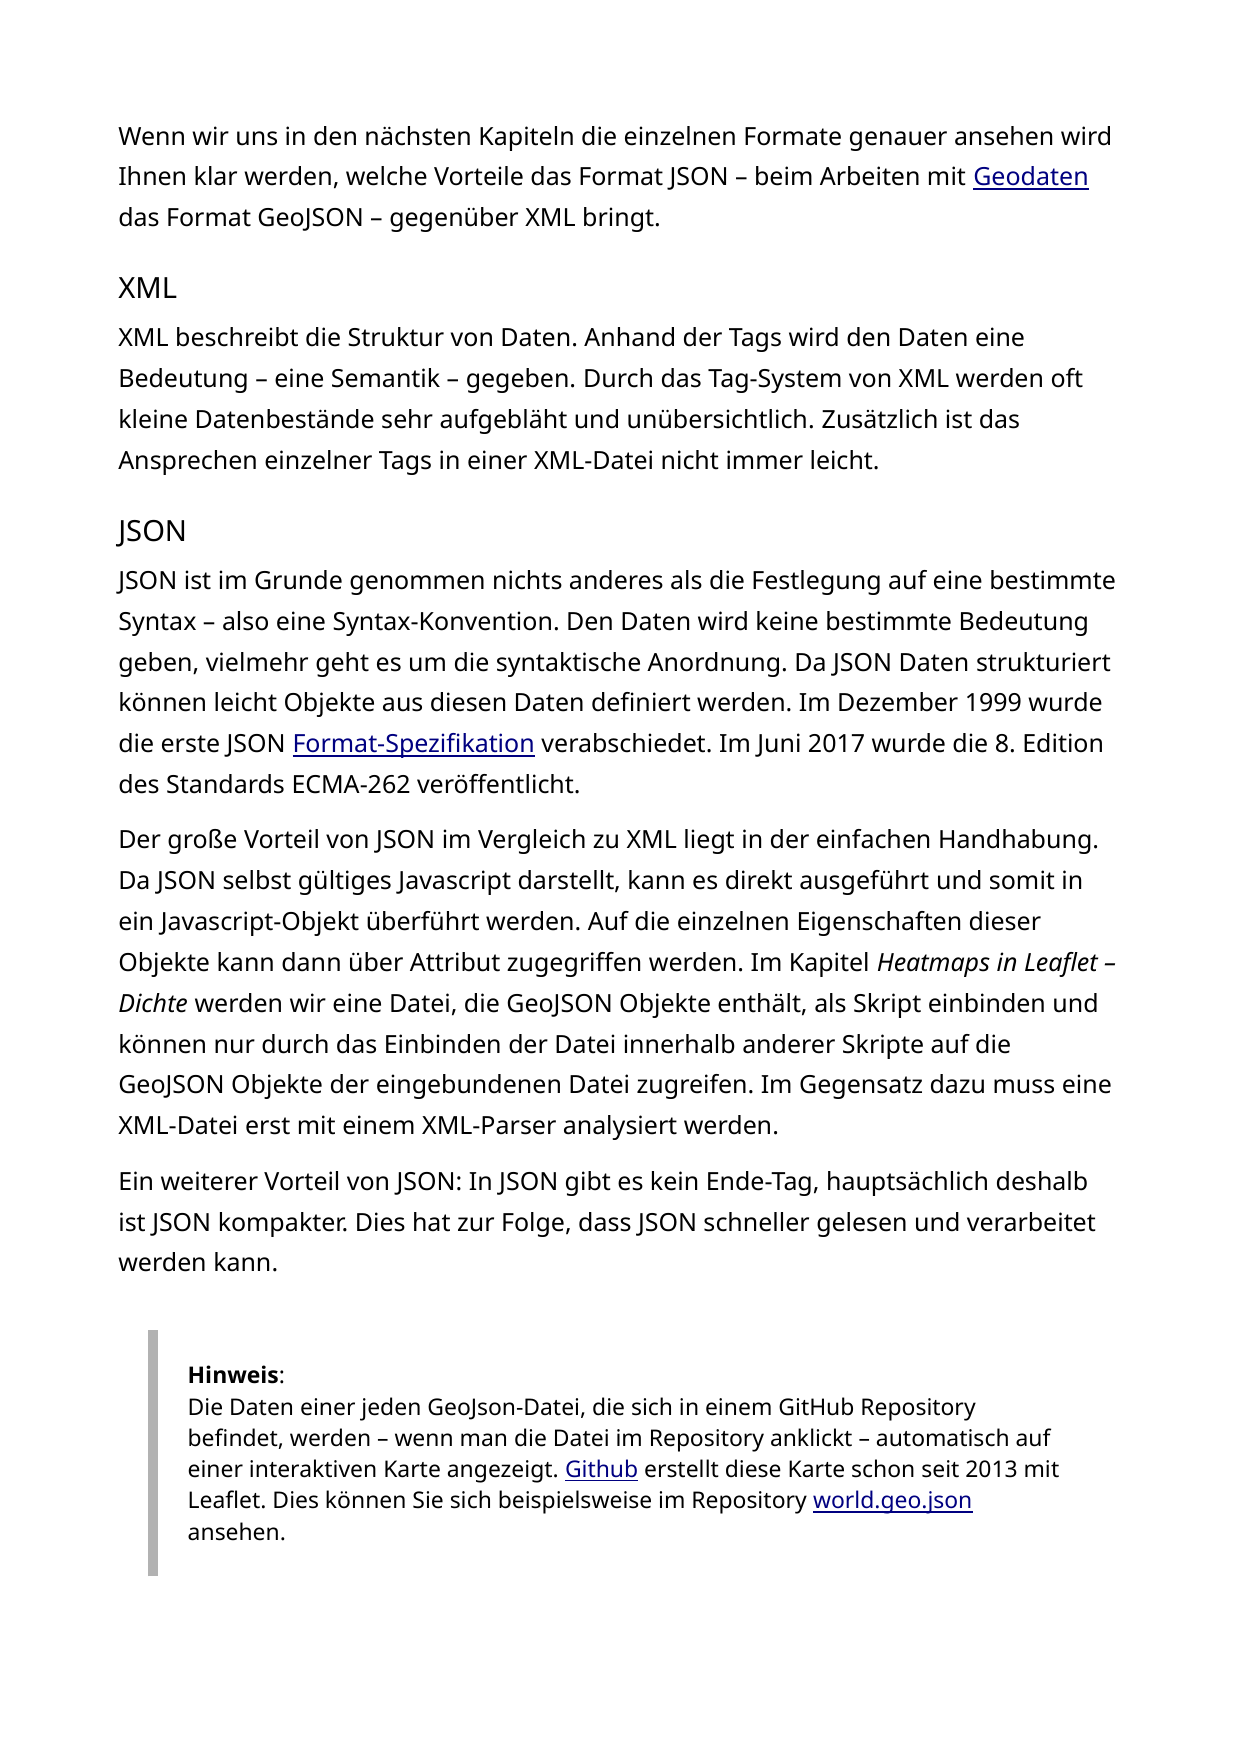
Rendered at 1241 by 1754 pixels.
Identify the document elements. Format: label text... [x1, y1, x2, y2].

text Hinweis: Die Daten einer jeden GeoJson-Datei, die sich in einem GitHub Repository befindet, werden – wenn man die Datei im Repository anklickt – automatisch auf einer interaktiven Karte angezeigt. Github erstellt diese Karte schon seit 2013 mit Leaflet. Dies können Sie sich beispielsweise im Repository world.geo.json ansehen. [158, 1330, 1093, 1576]
text Wenn wir uns in den nächsten Kapiteln die einzelnen Formate genauer ansehen wird Ihnen klar werden, welche Vorteile das Format JSON – beim Arbeiten mit Geodaten das Format GeoJSON – gegenüber XML bringt. [118, 118, 1122, 234]
text Ein weiterer Vorteil von JSON: In JSON gibt es kein Ende-Tag, hauptsächlich deshalb ist JSON kompakter. Dies hat zur Folge, dass JSON schneller gelesen und verarbeitet werden kann. [118, 1163, 1122, 1279]
subtitle XML [118, 268, 1122, 307]
subtitle JSON [118, 510, 1122, 550]
text XML beschreibt die Struktur von Daten. Anhand der Tags wird den Daten eine Bedeutung – eine Semantik – gegeben. Durch das Tag-System von XML werden oft kleine Datenbestände sehr aufgebläht und unübersichtlich. Zusätzlich ist das Ansprechen einzelner Tags in einer XML-Datei nicht immer leicht. [118, 320, 1122, 476]
text Der große Vorteil von JSON im Vergleich zu XML liegt in der einfachen Handhabung. Da JSON selbst gültiges Javascript darstellt, kann es direkt ausgeführt und somit in ein Javascript-Objekt überführt werden. Auf die einzelnen Eigenschaften dieser Objekte kann dann über Attribut zugegriffen werden. Im Kapitel Heatmaps in Leaflet – Dichte werden wir eine Datei, die GeoJSON Objekte enthält, als Skript einbinden und können nur durch das Einbinden der Datei innerhalb anderer Skripte auf die GeoJSON Objekte der eingebundenen Datei zugreifen. Im Gegensatz dazu muss eine XML-Datei erst mit einem XML-Parser analysiert werden. [118, 822, 1122, 1142]
text JSON ist im Grunde genommen nichts anderes als die Festlegung auf eine bestimmte Syntax – also eine Syntax-Konvention. Den Daten wird keine bestimmte Bedeutung geben, vielmehr geht es um die syntaktische Anordnung. Da JSON Daten strukturiert können leicht Objekte aus diesen Daten definiert werden. Im Dezember 1999 wurde die erste JSON Format-Spezifikation verabschiedet. Im Juni 2017 wurde die 8. Edition des Standards ECMA-262 veröffentlicht. [118, 562, 1122, 801]
